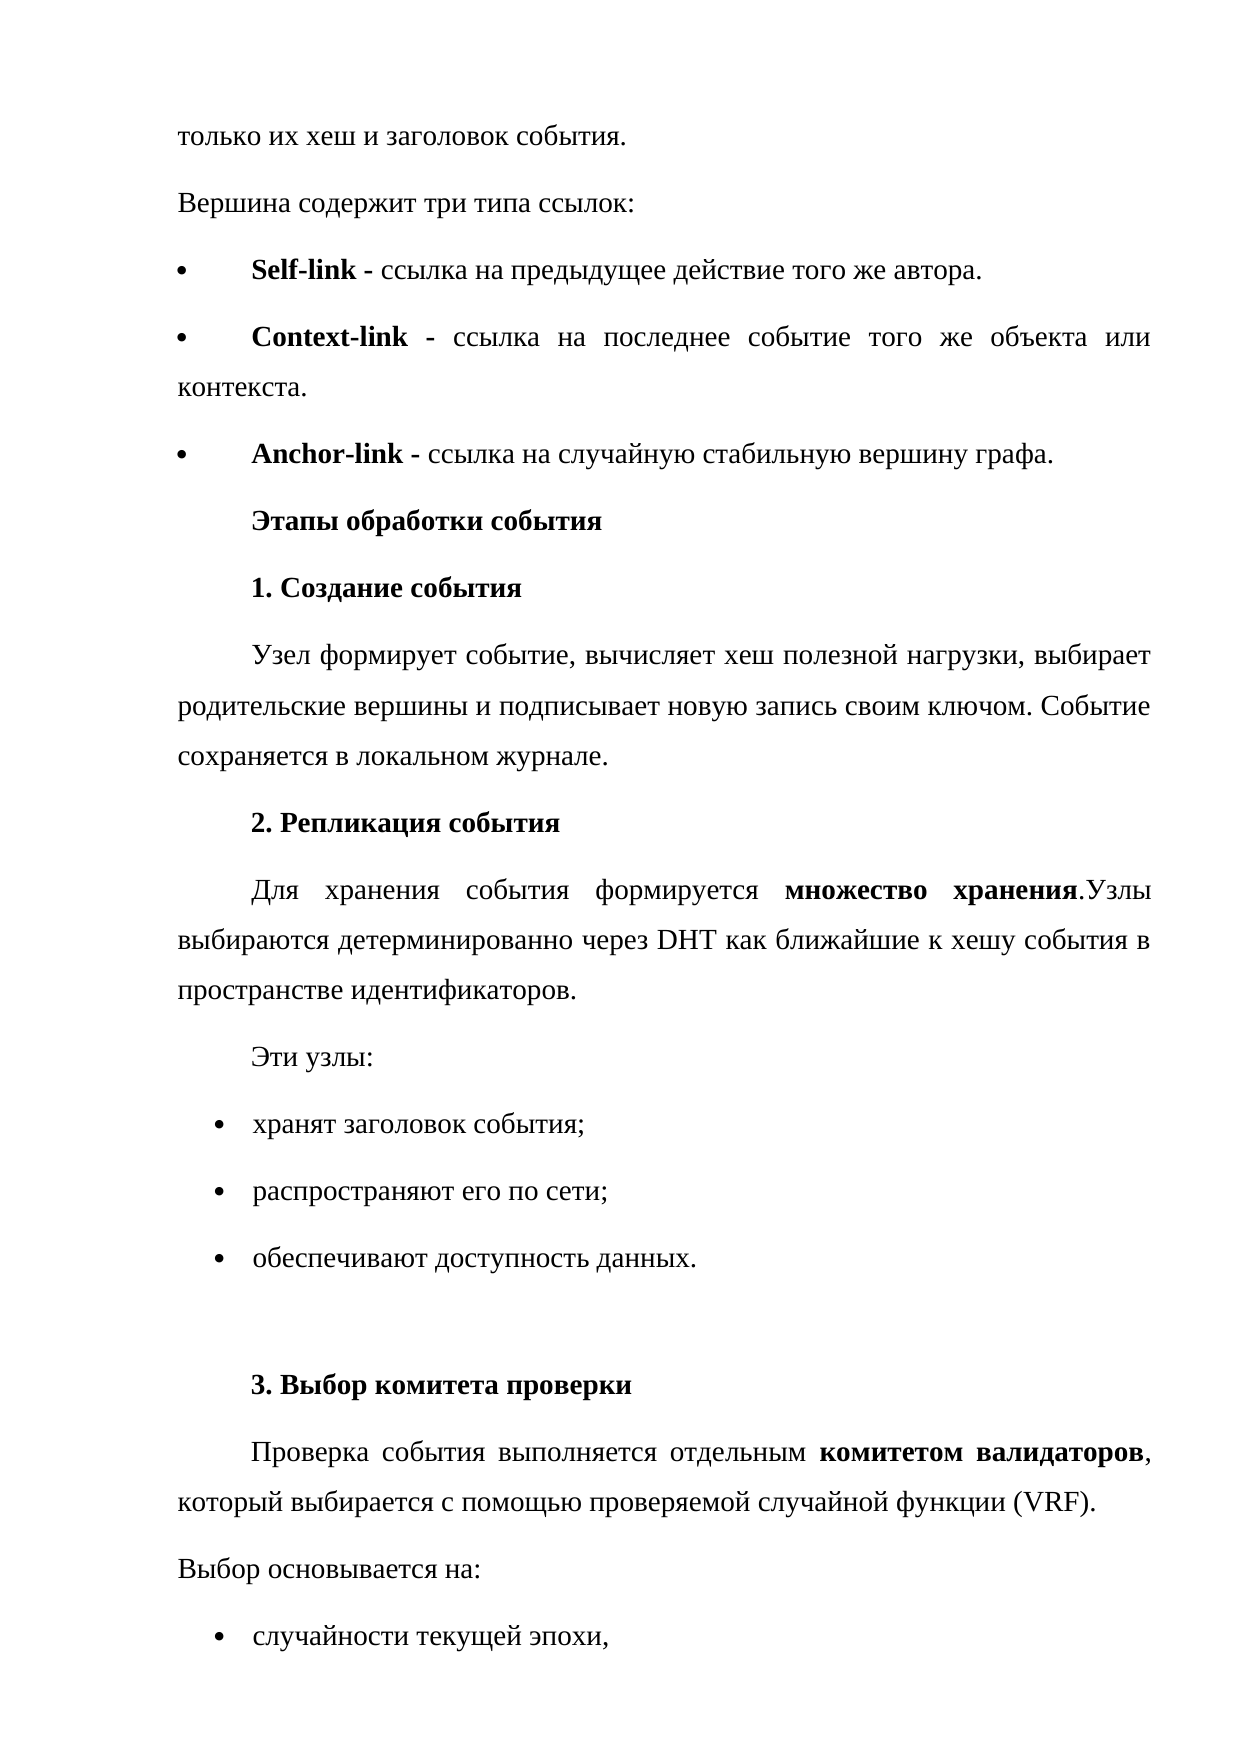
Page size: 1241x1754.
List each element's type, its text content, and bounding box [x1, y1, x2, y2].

list Self-link - ссылка на предыдущее действие того же автора. [177, 252, 1152, 286]
text Выбор основывается на: [177, 1551, 1152, 1585]
text Проверка события выполняется отдельным комитетом валидаторов, который выбирается с помощью проверяемой случайной функции (VRF). [177, 1434, 1152, 1518]
list хранят заголовок события; [215, 1106, 1152, 1140]
text 1. Создание события [177, 570, 1152, 604]
list Anchor-link - ссылка на случайную стабильную вершину графа. [177, 436, 1152, 470]
text 2. Репликация события [177, 805, 1152, 838]
list случайности текущей эпохи, [215, 1618, 1152, 1652]
text Для хранения события формируется множество хранения.Узлы выбираются детерминированно через DHT как ближайшие к хешу события в пространстве идентификаторов. [177, 872, 1152, 1006]
text Этапы обработки события [177, 503, 1152, 537]
text Эти узлы: [177, 1039, 1152, 1073]
text Узел формирует событие, вычисляет хеш полезной нагрузки, выбирает родительские вершины и подписывает новую запись своим ключом. Событие сохраняется в локальном журнале. [177, 637, 1152, 771]
text Вершина содержит три типа ссылок: [177, 185, 1152, 219]
text только их хеш и заголовок события. [177, 118, 1152, 152]
list распространяют его по сети; [215, 1173, 1152, 1207]
list обеспечивают доступность данных. [215, 1240, 1152, 1274]
list Context-link - ссылка на последнее событие того же объекта или контекста. [177, 319, 1152, 403]
text 3. Выбор комитета проверки [177, 1367, 1152, 1401]
